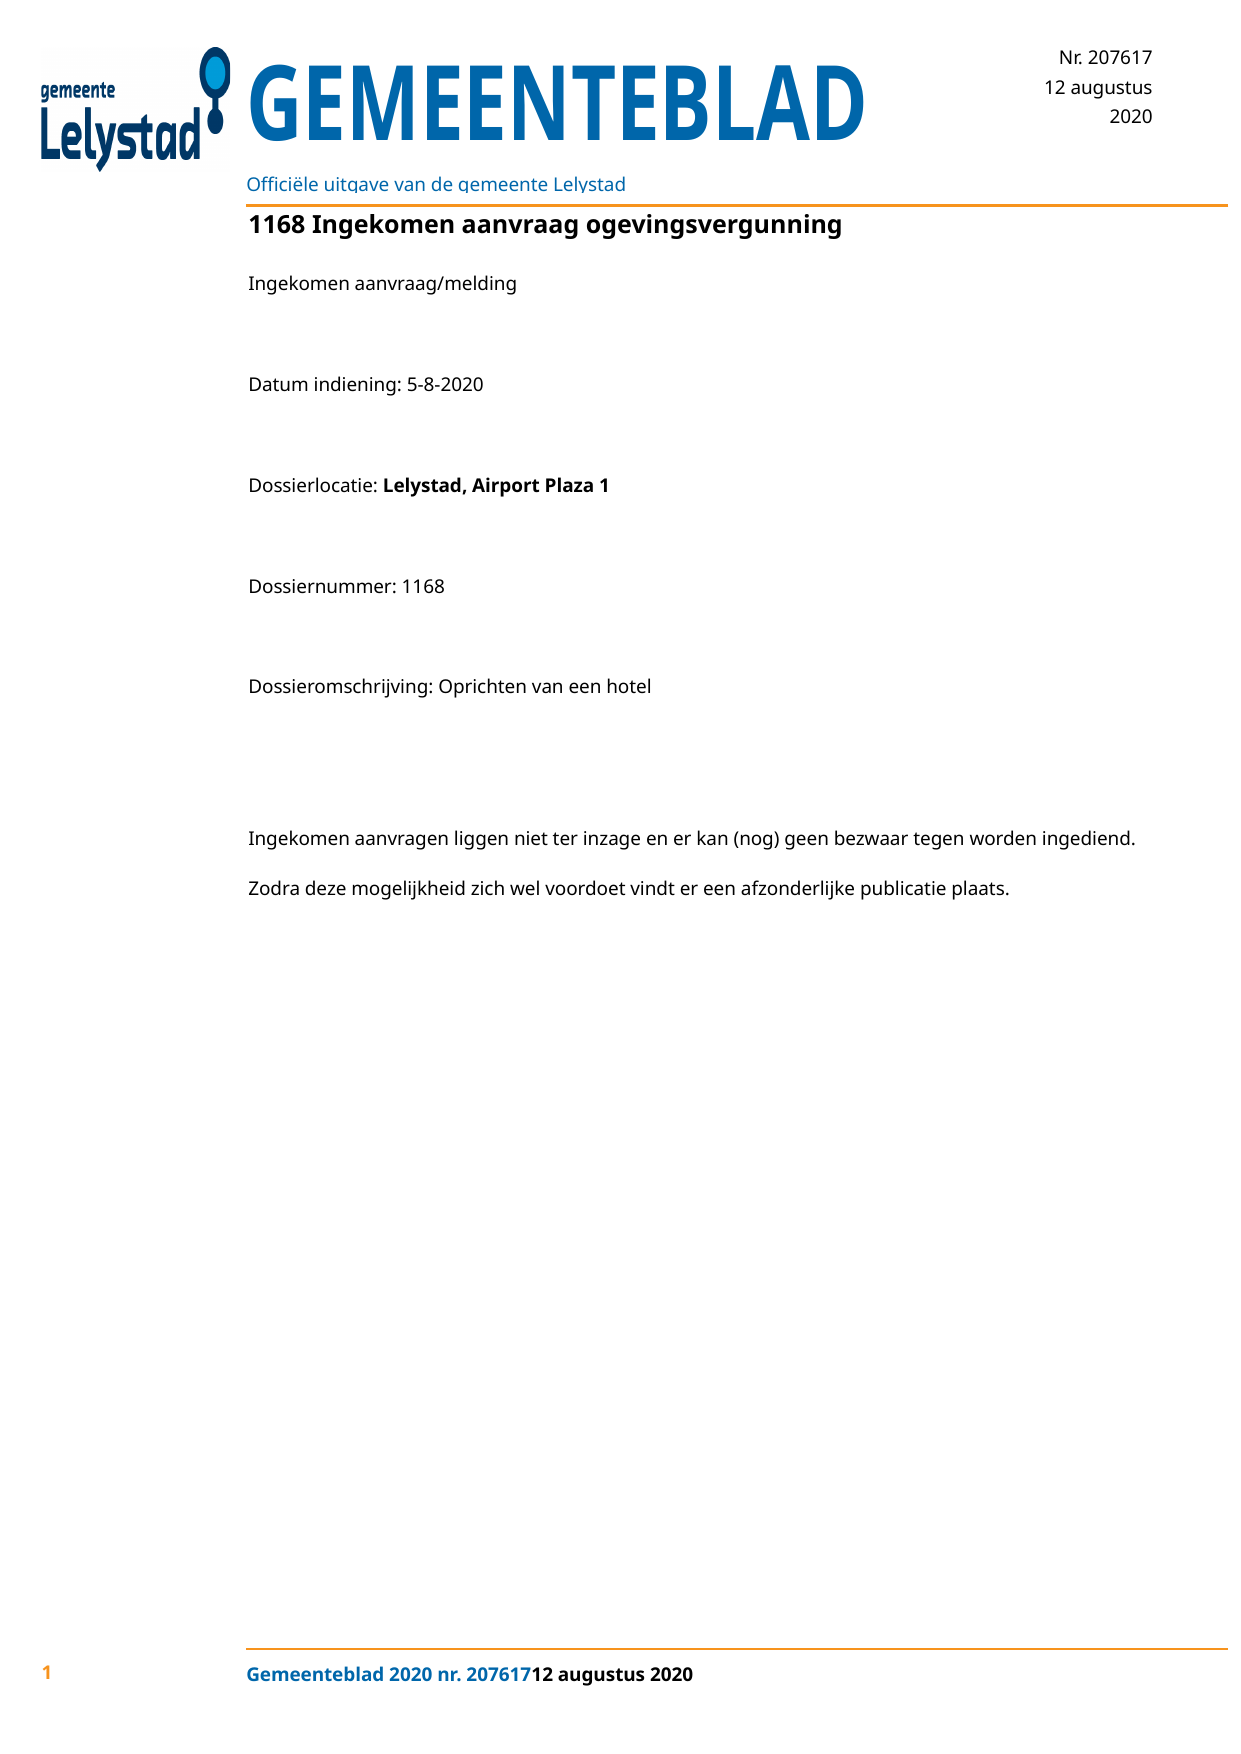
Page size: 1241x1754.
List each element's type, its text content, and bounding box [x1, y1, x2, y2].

text Dossiernummer: 1168 [248, 573, 1152, 598]
text 1168 Ingekomen aanvraag ogevingsvergunning [248, 207, 1152, 241]
text Zodra deze mogelijkheid zich wel voordoet vindt er een afzonderlijke publicatie plaats. [248, 875, 1152, 901]
picture [41, 47, 231, 172]
text Datum indiening: 5-8-2020 [248, 371, 1152, 397]
text Ingekomen aanvragen liggen niet ter inzage en er kan (nog) geen bezwaar tegen worden ingediend. [248, 825, 1152, 851]
text Dossieromschrijving: Oprichten van een hotel [248, 674, 1152, 699]
text Dossierlocatie: Lelystad, Airport Plaza 1 [248, 472, 1152, 498]
text Ingekomen aanvraag/melding [248, 270, 1152, 296]
